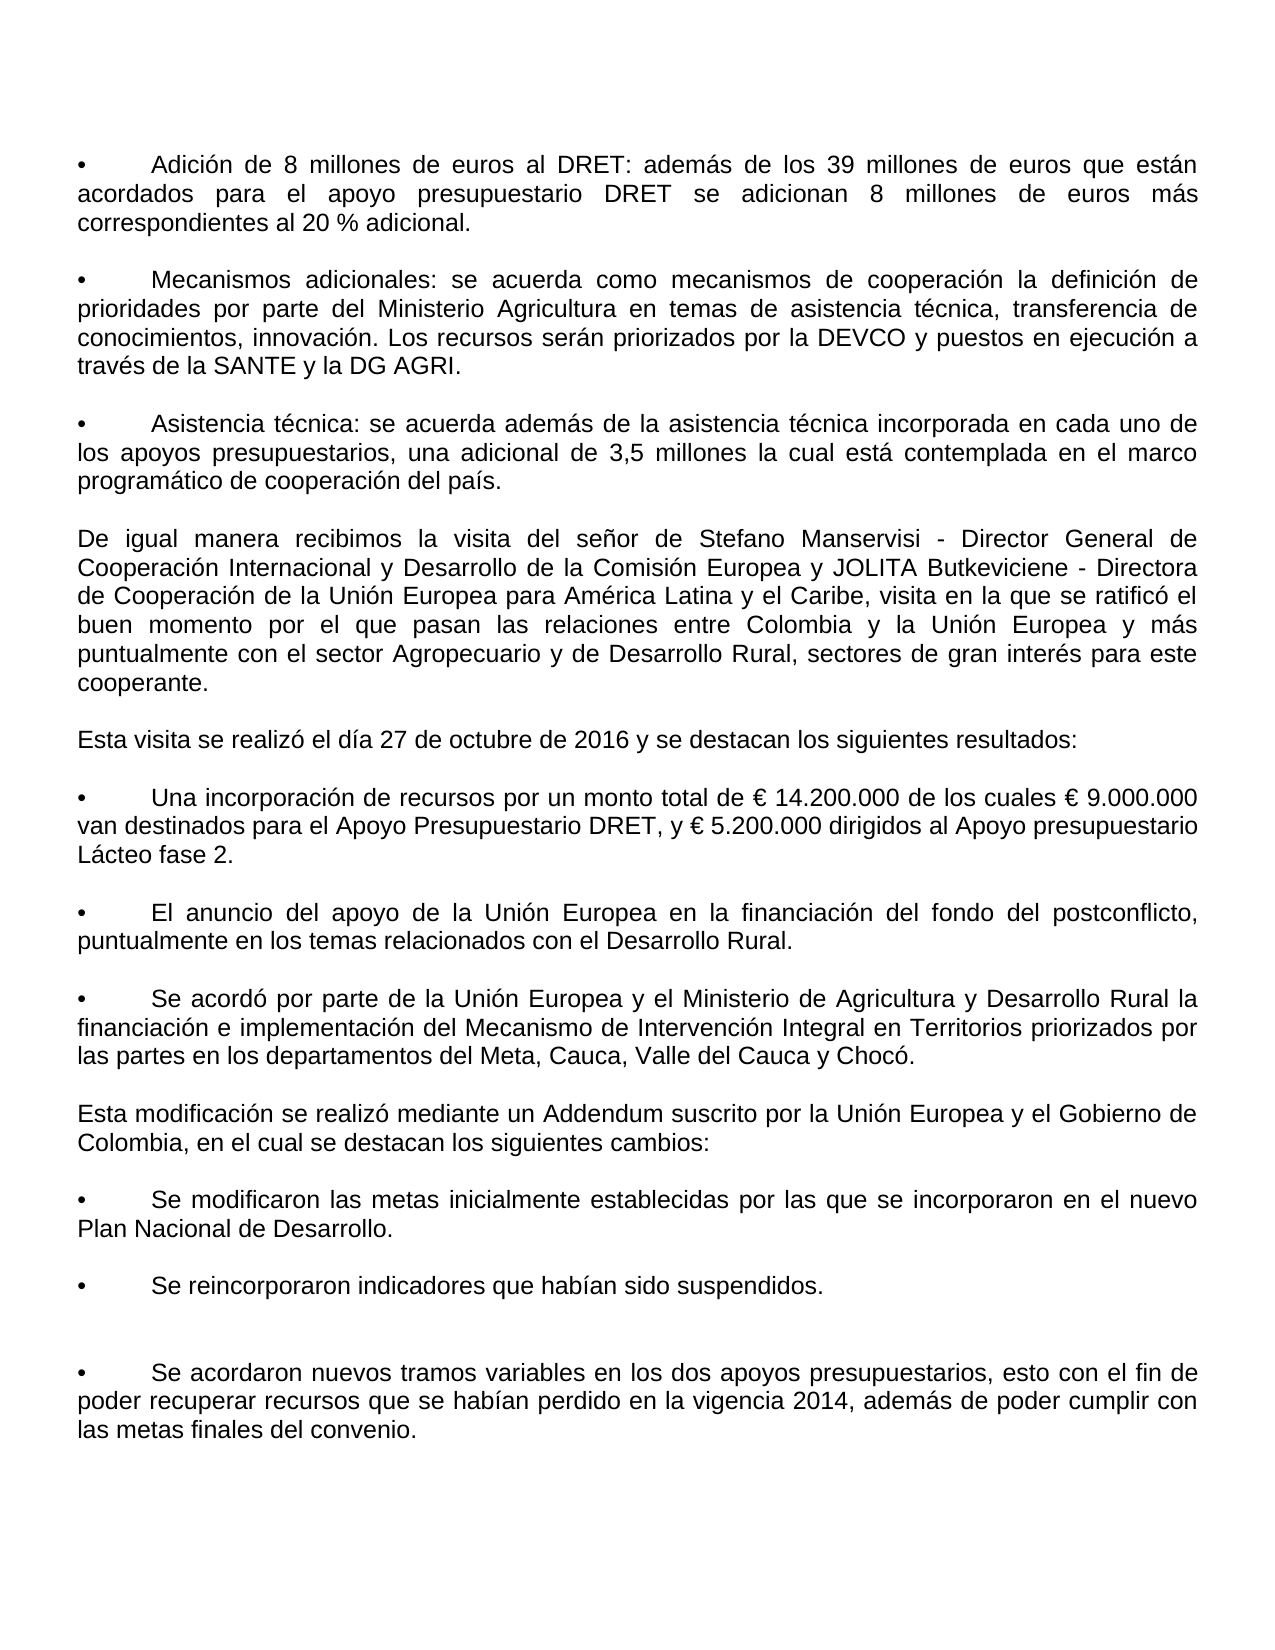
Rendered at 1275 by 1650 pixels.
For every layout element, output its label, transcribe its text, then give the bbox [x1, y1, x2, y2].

list El anuncio del apoyo de la Unión Europea en la financiación del fondo del postconflicto, puntualmente en los temas relacionados con el Desarrollo Rural. [77, 897, 1200, 955]
text De igual manera recibimos la visita del señor de Stefano Manservisi - Director General de Cooperación Internacional y Desarrollo de la Comisión Europea y JOLITA Butkeviciene - Directora de Cooperación de la Unión Europea para América Latina y el Caribe, visita en la que se ratificó el buen momento por el que pasan las relaciones entre Colombia y la Unión Europea y más puntualmente con el sector Agropecuario y de Desarrollo Rural, sectores de gran interés para este cooperante. [77, 524, 1200, 696]
list Asistencia técnica: se acuerda además de la asistencia técnica incorporada en cada uno de los apoyos presupuestarios, una adicional de 3,5 millones la cual está contemplada en el marco programático de cooperación del país. [77, 409, 1200, 495]
list Se acordó por parte de la Unión Europea y el Ministerio de Agricultura y Desarrollo Rural la financiación e implementación del Mecanismo de Intervención Integral en Territorios priorizados por las partes en los departamentos del Meta, Cauca, Valle del Cauca y Chocó. [77, 984, 1200, 1070]
list Adición de 8 millones de euros al DRET: además de los 39 millones de euros que están acordados para el apoyo presupuestario DRET se adicionan 8 millones de euros más correspondientes al 20 % adicional. [77, 150, 1200, 236]
list Mecanismos adicionales: se acuerda como mecanismos de cooperación la definición de prioridades por parte del Ministerio Agricultura en temas de asistencia técnica, transferencia de conocimientos, innovación. Los recursos serán priorizados por la DEVCO y puestos en ejecución a través de la SANTE y la DG AGRI. [77, 265, 1200, 380]
list Se modificaron las metas inicialmente establecidas por las que se incorporaron en el nuevo Plan Nacional de Desarrollo. [77, 1185, 1200, 1242]
list Se acordaron nuevos tramos variables en los dos apoyos presupuestarios, esto con el fin de poder recuperar recursos que se habían perdido en la vigencia 2014, además de poder cumplir con las metas finales del convenio. [77, 1357, 1200, 1444]
list Una incorporación de recursos por un monto total de € 14.200.000 de los cuales € 9.000.000 van destinados para el Apoyo Presupuestario DRET, y € 5.200.000 dirigidos al Apoyo presupuestario Lácteo fase 2. [77, 782, 1200, 869]
list Esta modificación se realizó mediante un Addendum suscrito por la Unión Europea y el Gobierno de Colombia, en el cual se destacan los siguientes cambios: [77, 1099, 1200, 1156]
list Se reincorporaron indicadores que habían sido suspendidos. [77, 1271, 1200, 1300]
text Esta visita se realizó el día 27 de octubre de 2016 y se destacan los siguientes resultados: [77, 725, 1200, 754]
